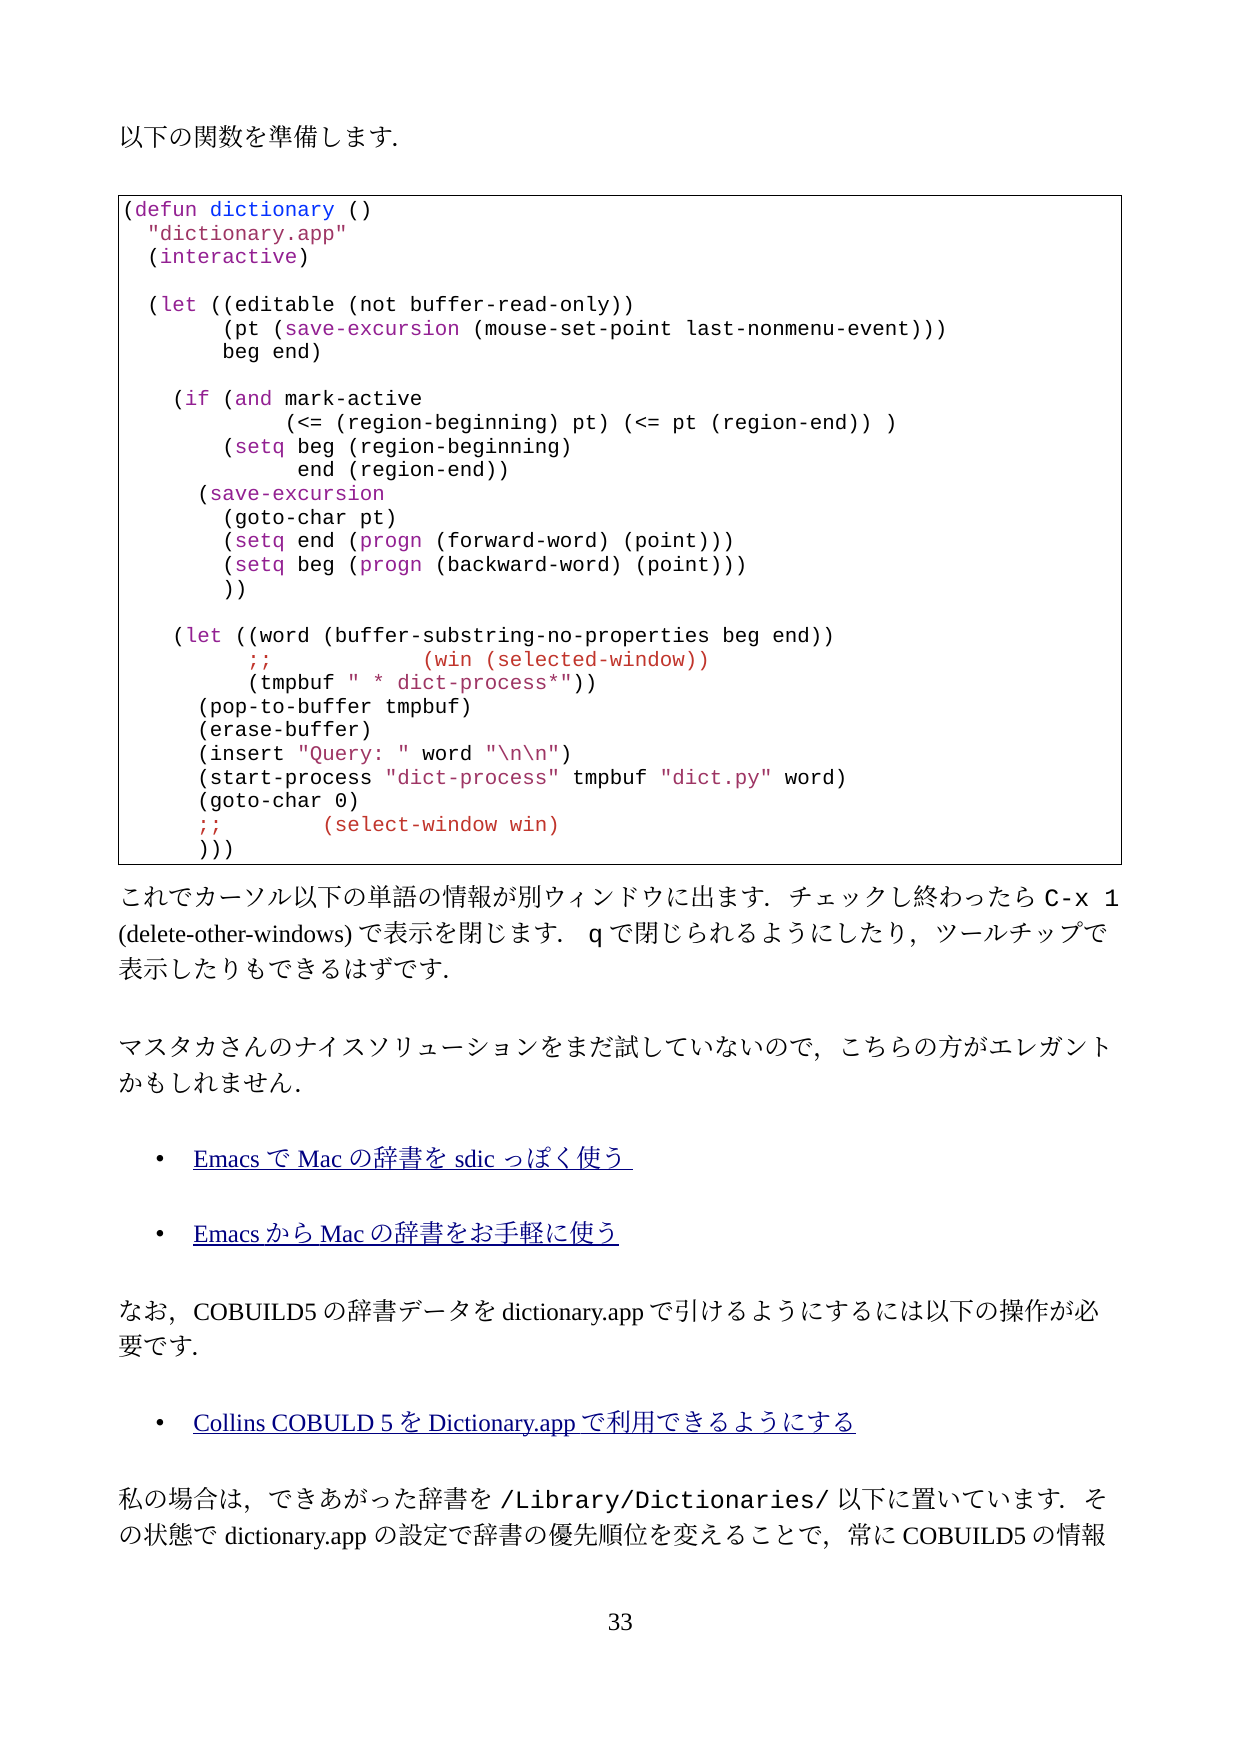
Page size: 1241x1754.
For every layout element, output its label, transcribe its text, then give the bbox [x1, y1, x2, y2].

text ))) [119, 834, 1121, 864]
text これでカーソル以下の単語の情報が別ウィンドウに出ます．チェックし終わったら C-x 1 (delete-other-windows) で表示を閉じます． q で閉じられるようにしたり，ツールチップで表示したりもできるはずです． [118, 878, 1122, 1015]
text (<= (region-beginning) pt) (<= pt (region-end)) ) [119, 408, 1121, 432]
text )) [119, 574, 1121, 597]
text (goto-char 0) [119, 786, 1121, 810]
text (if (and mark-active [119, 384, 1121, 408]
text beg end) [119, 337, 1121, 361]
text (tmpbuf " * dict-process*")) [119, 668, 1121, 692]
text (setq beg (region-beginning) [119, 432, 1121, 455]
text (interactive) [119, 243, 1121, 266]
text なお，COBUILD5の辞書データをdictionary.appで引けるようにするには以下の操作が必要です． [118, 1291, 1122, 1392]
text (start-process "dict-process" tmpbuf "dict.py" word) [119, 763, 1121, 786]
text マスタカさんのナイスソリューションをまだ試していないので，こちらの方がエレガントかもしれません． [118, 1027, 1122, 1128]
text (pop-to-buffer tmpbuf) [119, 692, 1121, 716]
list Collins COBULD 5をDictionary.appで利用できるようにする [156, 1404, 1122, 1467]
text ;; (select-window win) [119, 810, 1121, 834]
text (let ((word (buffer-substring-no-properties beg end)) [119, 621, 1121, 644]
text (setq end (progn (forward-word) (point))) [119, 526, 1121, 550]
text 以下の関数を準備します． [118, 118, 1122, 183]
text "dictionary.app" [119, 219, 1121, 243]
list Emacs で Mac の辞書を sdic っぽく使う [156, 1141, 1122, 1203]
text (insert "Query: " word "\n\n") [119, 739, 1121, 763]
text (defun dictionary () [119, 196, 1121, 219]
list EmacsからMacの辞書をお手軽に使う [156, 1216, 1122, 1279]
text (setq beg (progn (backward-word) (point))) [119, 550, 1121, 574]
text end (region-end)) [119, 455, 1121, 479]
text (goto-char pt) [119, 503, 1121, 526]
text (let ((editable (not buffer-read-only)) [119, 290, 1121, 313]
text (pt (save-excursion (mouse-set-point last-nonmenu-event))) [119, 313, 1121, 337]
text 私の場合は，できあがった辞書を /Library/Dictionaries/ 以下に置いています．その状態で dictionary.app の設定で辞書の優先順位を変えることで，常にCOBUILD5の情報 [118, 1479, 1122, 1552]
text (save-excursion [119, 479, 1121, 503]
text (erase-buffer) [119, 716, 1121, 739]
text ;; (win (selected-window)) [119, 644, 1121, 668]
